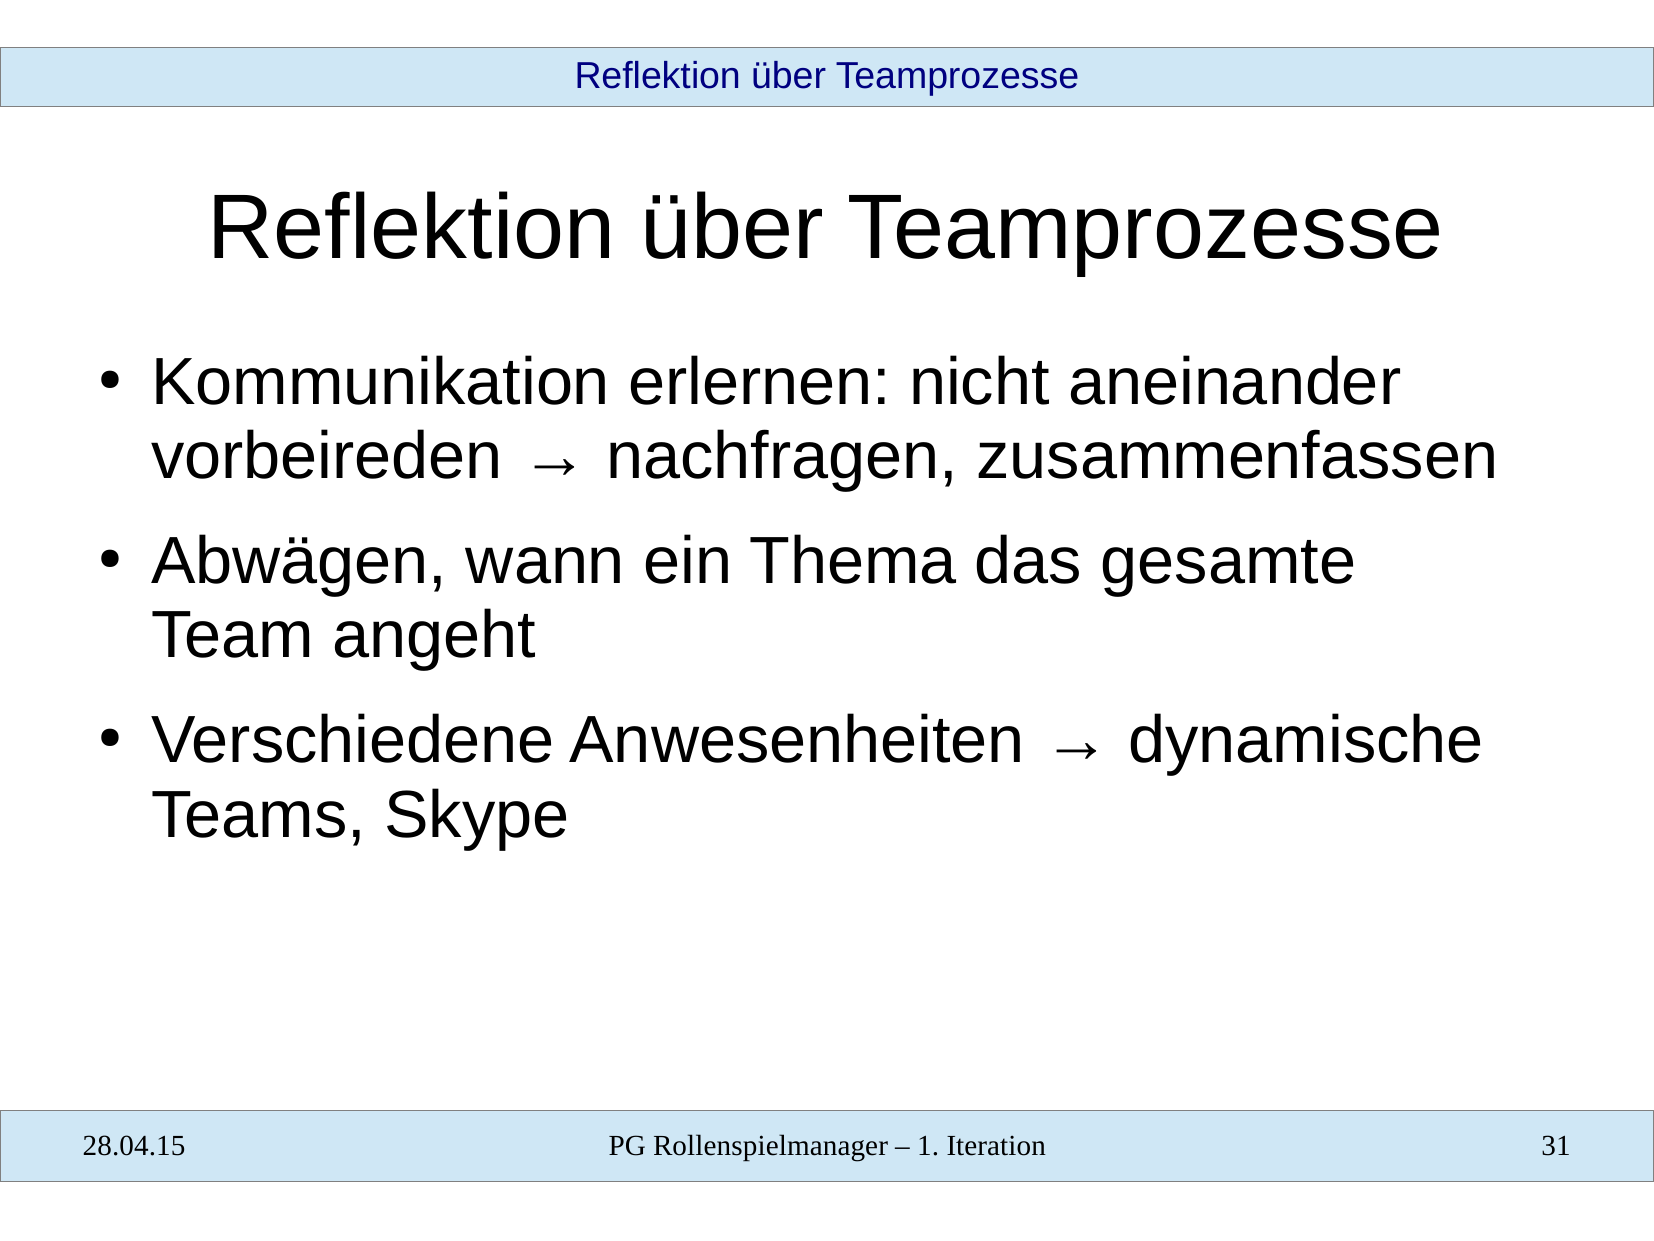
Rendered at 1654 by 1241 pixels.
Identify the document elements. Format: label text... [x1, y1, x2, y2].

list Kommunikation erlernen: nicht aneinander vorbeireden → nachfragen, zusammenfassen Abwägen, wann ein Thema das gesamte Team angeht Verschiedene Anwesenheiten → dynamische Teams, Skype [80, 343, 1536, 1063]
title Reflektion über Teamprozesse [82, 123, 1571, 331]
text_box Reflektion über Teamprozesse [0, 47, 1654, 105]
